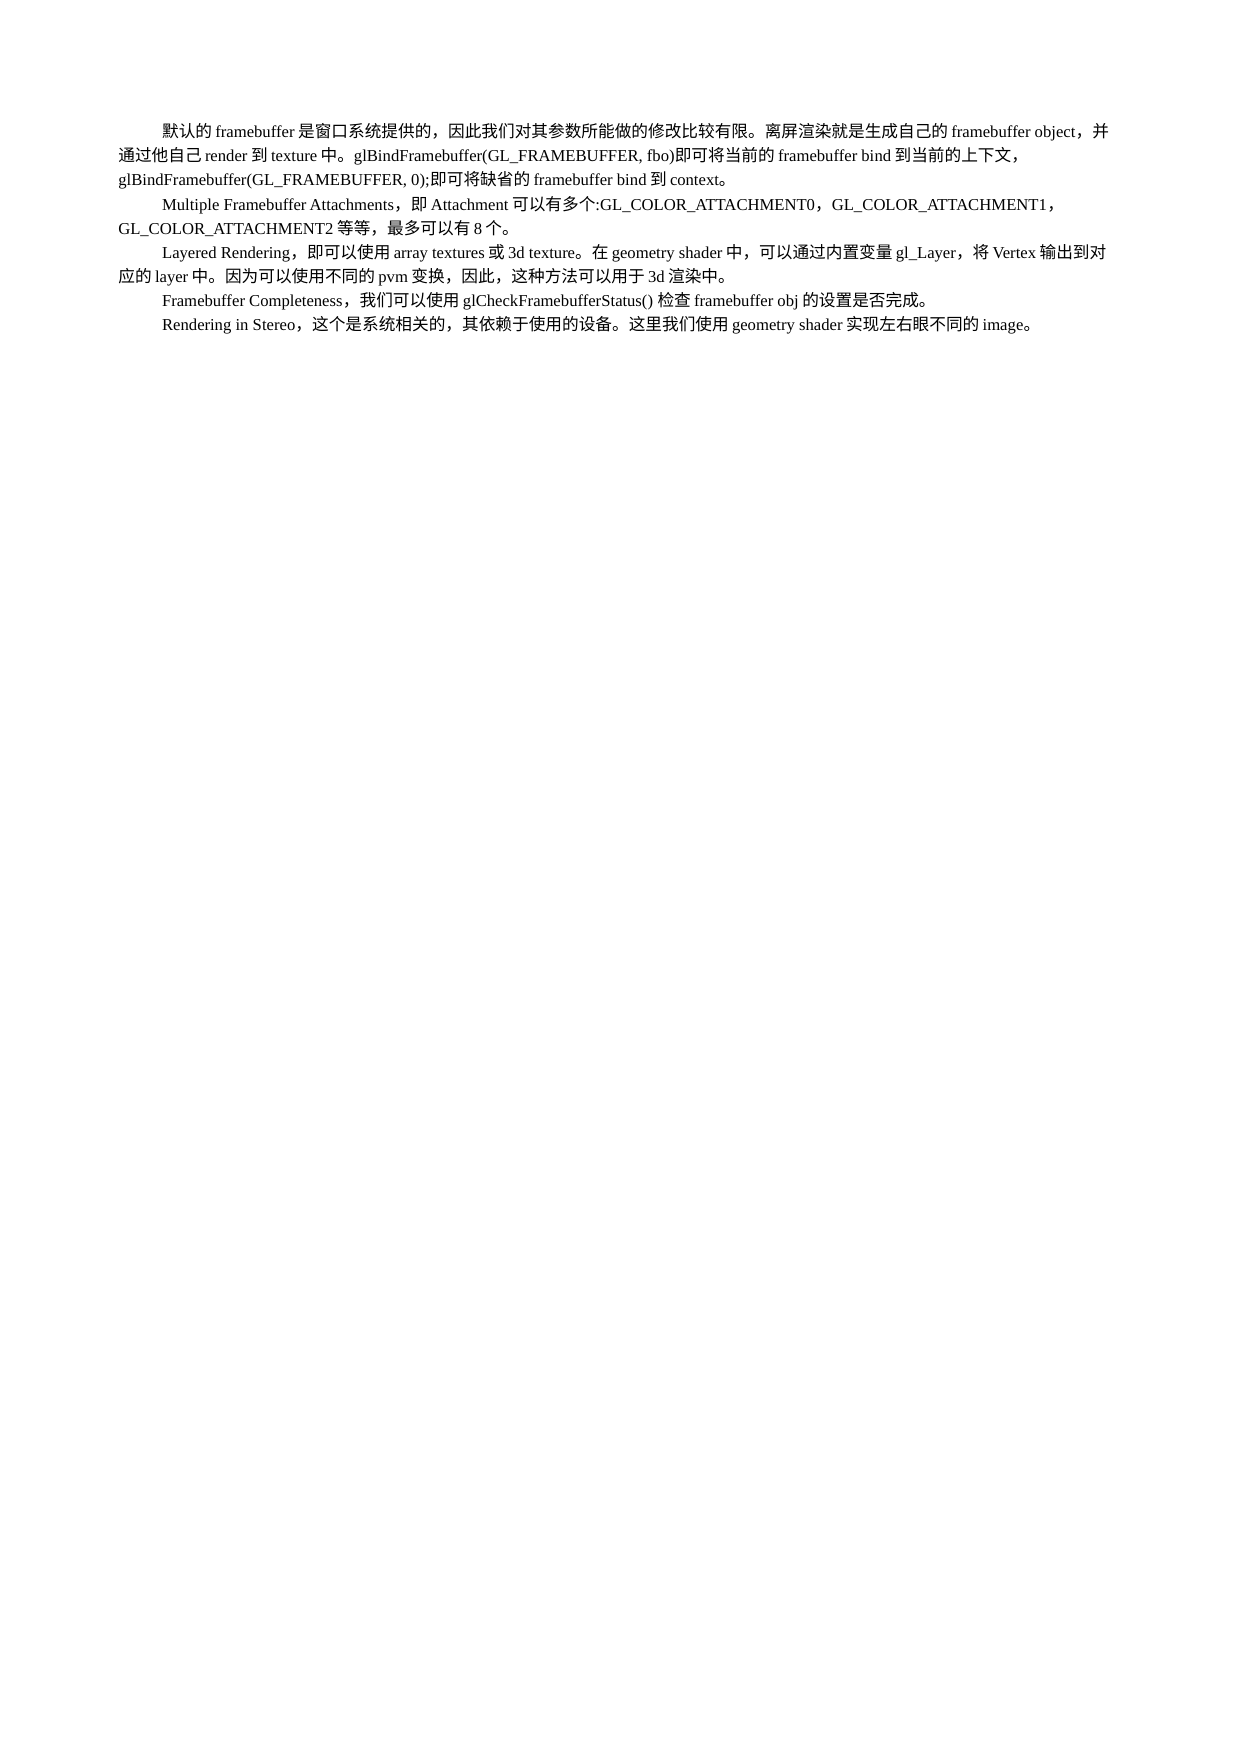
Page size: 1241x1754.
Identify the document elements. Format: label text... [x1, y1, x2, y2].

text Rendering in Stereo，这个是系统相关的，其依赖于使用的设备。这里我们使用geometry shader实现左右眼不同的image。 [118, 311, 1122, 336]
text 默认的framebuffer是窗口系统提供的，因此我们对其参数所能做的修改比较有限。离屏渲染就是生成自己的framebuffer object，并通过他自己render到texture中。glBindFramebuffer(GL_FRAMEBUFFER, fbo)即可将当前的framebuffer bind到当前的上下文，glBindFramebuffer(GL_FRAMEBUFFER, 0);即可将缺省的framebuffer bind到context。 [118, 118, 1122, 191]
text Framebuffer Completeness，我们可以使用glCheckFramebufferStatus() 检查framebuffer obj的设置是否完成。 [118, 287, 1122, 311]
text Layered Rendering，即可以使用array textures或3d texture。在geometry shader中，可以通过内置变量gl_Layer，将Vertex输出到对应的layer中。因为可以使用不同的pvm变换，因此，这种方法可以用于3d渲染中。 [118, 239, 1122, 287]
text Multiple Framebuffer Attachments，即Attachment可以有多个:GL_COLOR_ATTACHMENT0，GL_COLOR_ATTACHMENT1， GL_COLOR_ATTACHMENT2等等，最多可以有8个。 [118, 191, 1122, 239]
